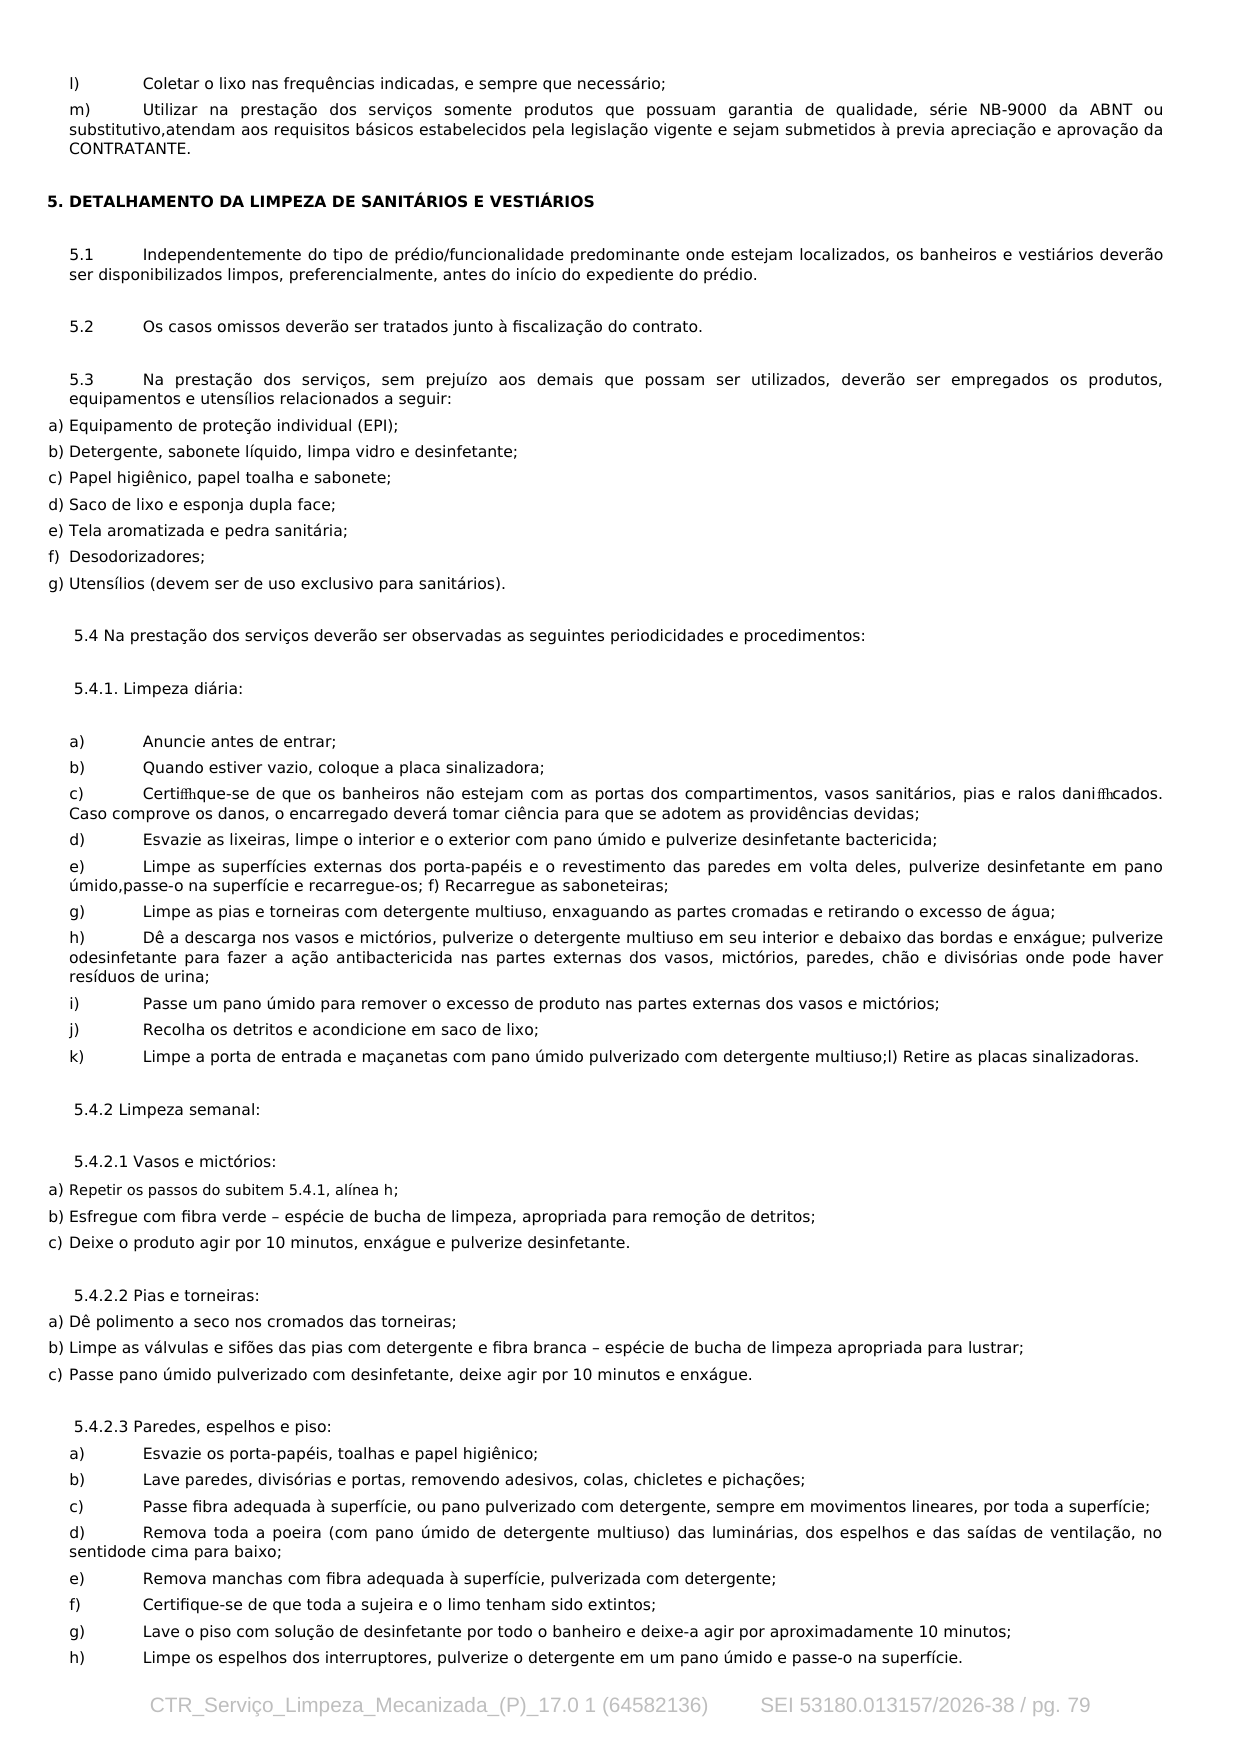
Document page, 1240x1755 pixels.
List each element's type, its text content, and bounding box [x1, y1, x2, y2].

list Esvazie os porta-papéis, toalhas e papel higiênico; [69, 1445, 1165, 1463]
list Os casos omissos deverão ser tratados junto à fiscalização do contrato. [69, 318, 1165, 336]
list Limpe as pias e torneiras com detergente multiuso, enxaguando as partes cromadas e retirando o excesso de água; [69, 903, 1165, 921]
list Tela aromatizada e pedra sanitária; [48, 522, 1165, 540]
list Passe um pano úmido para remover o excesso de produto nas partes externas dos vasos e mictórios; [69, 995, 1165, 1013]
list Desodorizadores; [48, 548, 1165, 567]
text 5.4 Na prestação dos serviços deverão ser observadas as seguintes periodicidades e procedimentos: [74, 627, 1165, 646]
list Limpe a porta de entrada e maçanetas com pano úmido pulverizado com detergente multiuso;l) Retire as placas sinalizadoras. [69, 1047, 1165, 1066]
list Detergente, sabonete líquido, limpa vidro e desinfetante; [48, 443, 1165, 461]
list Certifique-se de que toda a sujeira e o limo tenham sido extintos; [69, 1596, 1165, 1614]
list Independentemente do tipo de prédio/funcionalidade predominante onde estejam localizados, os banheiros e vestiários deverão ser disponibilizados limpos, preferencialmente, antes do início do expediente do prédio. [69, 246, 1165, 284]
text 5.4.2.2 Pias e torneiras: [74, 1287, 1165, 1305]
list Repetir os passos do subitem 5.4.1, alínea h; [48, 1181, 1165, 1199]
list Esfregue com fibra verde – espécie de bucha de limpeza, apropriada para remoção de detritos; [48, 1208, 1165, 1226]
list Utensílios (devem ser de uso exclusivo para sanitários). [48, 575, 1165, 593]
list Equipamento de proteção individual (EPI); [48, 417, 1165, 435]
list Recolha os detritos e acondicione em saco de lixo; [69, 1021, 1165, 1039]
list Lave o piso com solução de desinfetante por todo o banheiro e deixe-a agir por aproximadamente 10 minutos; [69, 1622, 1165, 1641]
list DETALHAMENTO DA LIMPEZA DE SANITÁRIOS E VESTIÁRIOS [47, 193, 1177, 211]
text 5.4.1. Limpeza diária: [74, 680, 1165, 698]
list Saco de lixo e esponja dupla face; [48, 496, 1165, 514]
list Certique-se de que os banheiros não estejam com as portas dos compartimentos, vasos sanitários, pias e ralos danicados. Caso comprove os danos, o encarregado deverá tomar ciência para que se adotem as providências devidas; [69, 785, 1165, 823]
list Dê polimento a seco nos cromados das torneiras; [48, 1313, 1165, 1331]
text 5.4.2.3 Paredes, espelhos e piso: [74, 1418, 1165, 1437]
list Coletar o lixo nas frequências indicadas, e sempre que necessário; [69, 75, 1165, 93]
list Anuncie antes de entrar; [69, 733, 1165, 751]
list Esvazie as lixeiras, limpe o interior e o exterior com pano úmido e pulverize desinfetante bactericida; [69, 831, 1165, 849]
list Dê a descarga nos vasos e mictórios, pulverize o detergente multiuso em seu interior e debaixo das bordas e enxágue; pulverize odesinfetante para fazer a ação antibactericida nas partes externas dos vasos, mictórios, paredes, chão e divisórias onde pode haver resíduos de urina; [69, 929, 1165, 987]
list Utilizar na prestação dos serviços somente produtos que possuam garantia de qualidade, série NB-9000 da ABNT ou substitutivo,atendam aos requisitos básicos estabelecidos pela legislação vigente e sejam submetidos à previa apreciação e aprovação da CONTRATANTE. [69, 101, 1165, 158]
list Deixe o produto agir por 10 minutos, enxágue e pulverize desinfetante. [48, 1234, 1165, 1252]
text 5.4.2 Limpeza semanal: [74, 1100, 1165, 1119]
list Passe pano úmido pulverizado com desinfetante, deixe agir por 10 minutos e enxágue. [48, 1366, 1165, 1384]
list Passe fibra adequada à superfície, ou pano pulverizado com detergente, sempre em movimentos lineares, por toda a superfície; [69, 1497, 1165, 1516]
list Limpe os espelhos dos interruptores, pulverize o detergente em um pano úmido e passe-o na superfície. [69, 1649, 1165, 1667]
list Quando estiver vazio, coloque a placa sinalizadora; [69, 759, 1165, 777]
list Remova toda a poeira (com pano úmido de detergente multiuso) das luminárias, dos espelhos e das saídas de ventilação, no sentidode cima para baixo; [69, 1524, 1165, 1562]
list Papel higiênico, papel toalha e sabonete; [48, 469, 1165, 488]
list Na prestação dos serviços, sem prejuízo aos demais que possam ser utilizados, deverão ser empregados os produtos, equipamentos e utensílios relacionados a seguir: [69, 371, 1165, 408]
text 5.4.2.1 Vasos e mictórios: [74, 1153, 1165, 1171]
list Limpe as válvulas e sifões das pias com detergente e fibra branca – espécie de bucha de limpeza apropriada para lustrar; [48, 1339, 1165, 1358]
list Limpe as superfícies externas dos porta-papéis e o revestimento das paredes em volta deles, pulverize desinfetante em pano úmido,passe-o na superfície e recarregue-os; f) Recarregue as saboneteiras; [69, 858, 1165, 895]
list Lave paredes, divisórias e portas, removendo adesivos, colas, chicletes e pichações; [69, 1471, 1165, 1489]
list Remova manchas com fibra adequada à superfície, pulverizada com detergente; [69, 1570, 1165, 1588]
